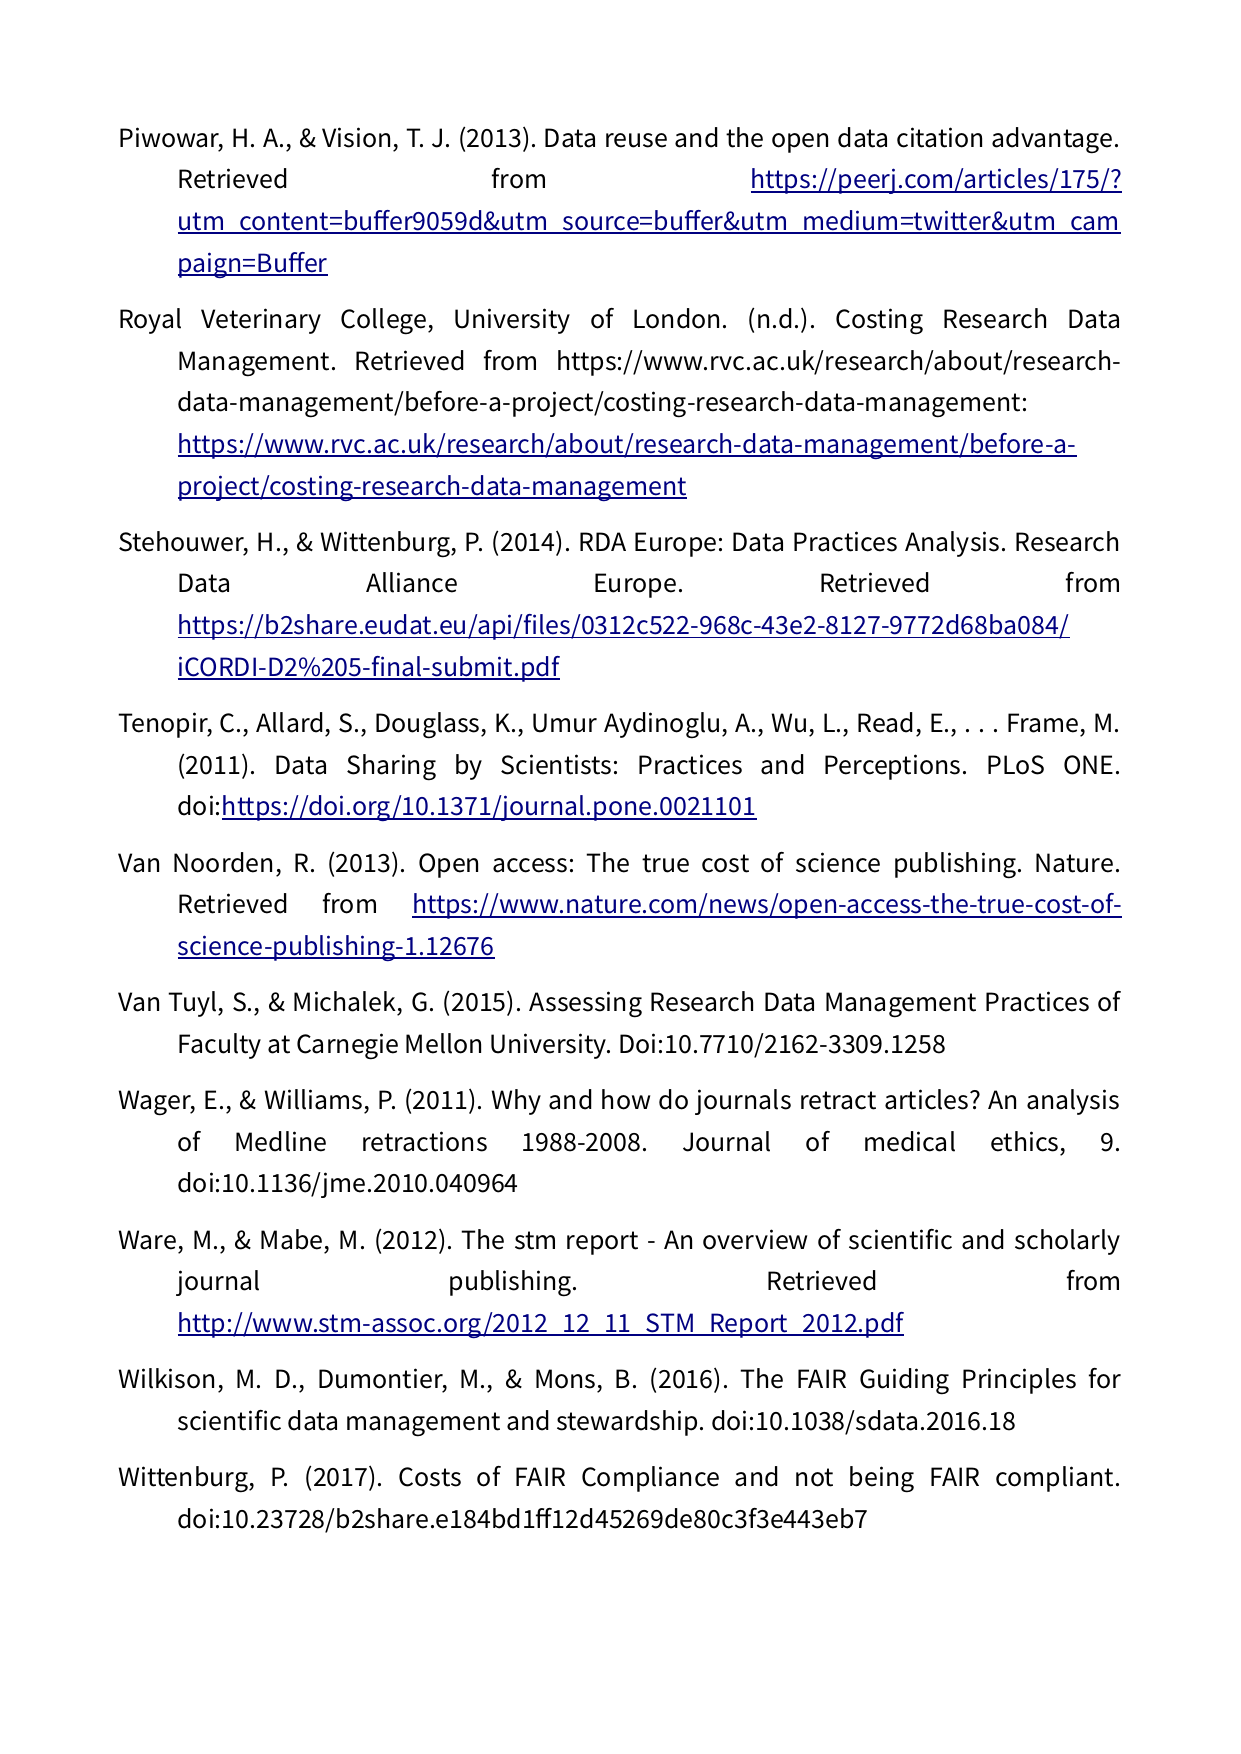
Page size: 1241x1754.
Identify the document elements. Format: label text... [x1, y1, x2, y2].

text Tenopir, C., Allard, S., Douglass, K., Umur Aydinoglu, A., Wu, L., Read, E., . . . Frame, M. (2011). Data Sharing by Scientists: Practices and Perceptions. PLoS ONE. doi:https://doi.org/10.1371/journal.pone.0021101 [118, 703, 1122, 823]
text Van Tuyl, S., & Michalek, G. (2015). Assessing Research Data Management Practices of Faculty at Carnegie Mellon University. Doi:10.7710/2162-3309.1258 [118, 983, 1122, 1061]
text Ware, M., & Mabe, M. (2012). The stm report - An overview of scientific and scholarly journal publishing. Retrieved from http://www.stm-assoc.org/2012_12_11_STM_Report_2012.pdf [118, 1220, 1122, 1340]
text Wittenburg, P. (2017). Costs of FAIR Compliance and not being FAIR compliant. doi:10.23728/b2share.e184bd1ff12d45269de80c3f3e443eb7 [118, 1458, 1122, 1536]
text Van Noorden, R. (2013). Open access: The true cost of science publishing. Nature. Retrieved from https://www.nature.com/news/open-access-the-true-cost-of-science-publishing-1.12676 [118, 843, 1122, 963]
text Wager, E., & Williams, P. (2011). Why and how do journals retract articles? An analysis of Medline retractions 1988-2008. Journal of medical ethics, 9. doi:10.1136/jme.2010.040964 [118, 1081, 1122, 1200]
text Royal Veterinary College, University of London. (n.d.). Costing Research Data Management. Retrieved from https://www.rvc.ac.uk/research/about/research-data-management/before-a-project/costing-research-data-management: https://www.rvc.ac.uk/research/about/research-data-management/before-a-project/costing-research-data-management [118, 299, 1122, 502]
text Wilkison, M. D., Dumontier, M., & Mons, B. (2016). The FAIR Guiding Principles for scientific data management and stewardship. doi:10.1038/sdata.2016.18 [118, 1360, 1122, 1438]
text Piwowar, H. A., & Vision, T. J. (2013). Data reuse and the open data citation advantage. Retrieved from https://peerj.com/articles/175/?utm_content=buffer9059d&utm_source=buffer&utm_medium=twitter&utm_campaign=Buffer [118, 118, 1122, 279]
text Stehouwer, H., & Wittenburg, P. (2014). RDA Europe: Data Practices Analysis. Research Data Alliance Europe. Retrieved from https://b2share.eudat.eu/api/files/0312c522-968c-43e2-8127-9772d68ba084/iCORDI-D2%205-final-submit.pdf [118, 522, 1122, 683]
